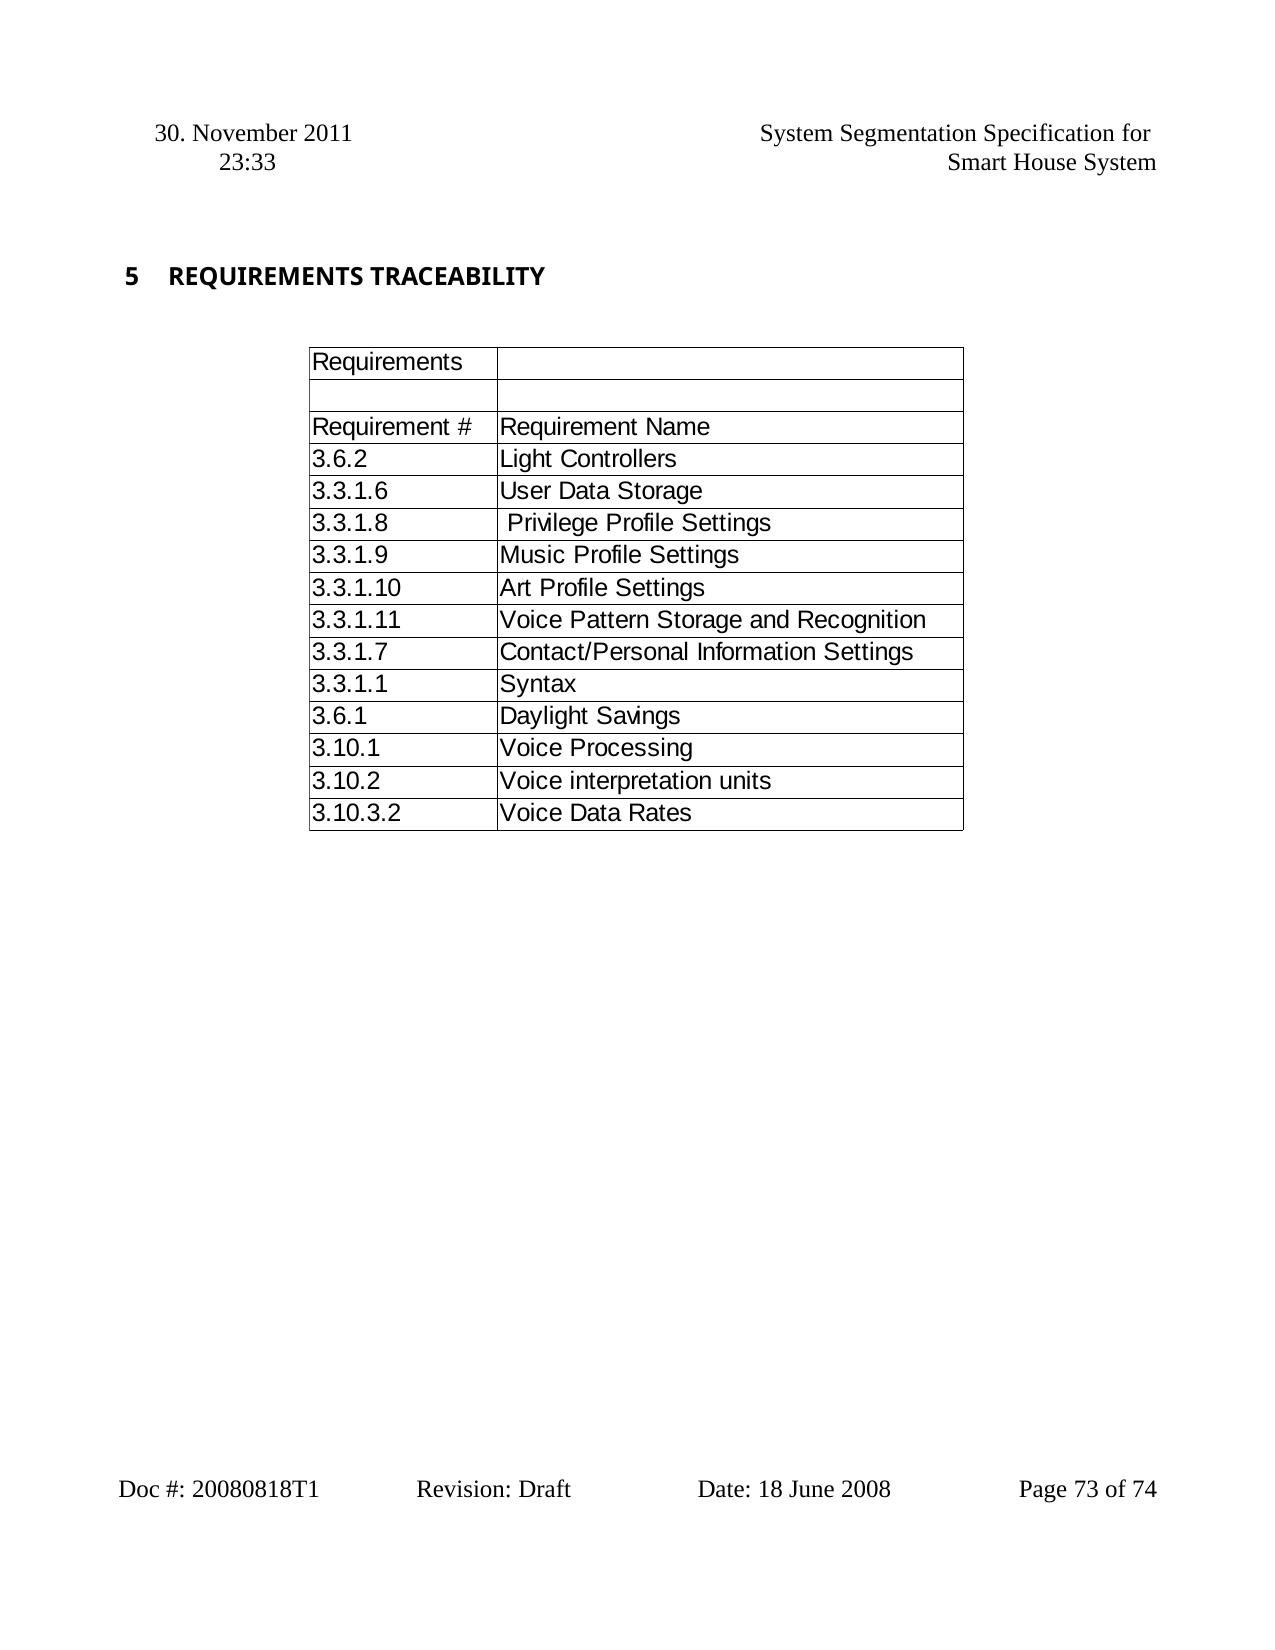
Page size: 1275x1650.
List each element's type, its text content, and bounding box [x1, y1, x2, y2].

subtitle Requirements traceability [118, 259, 1157, 293]
